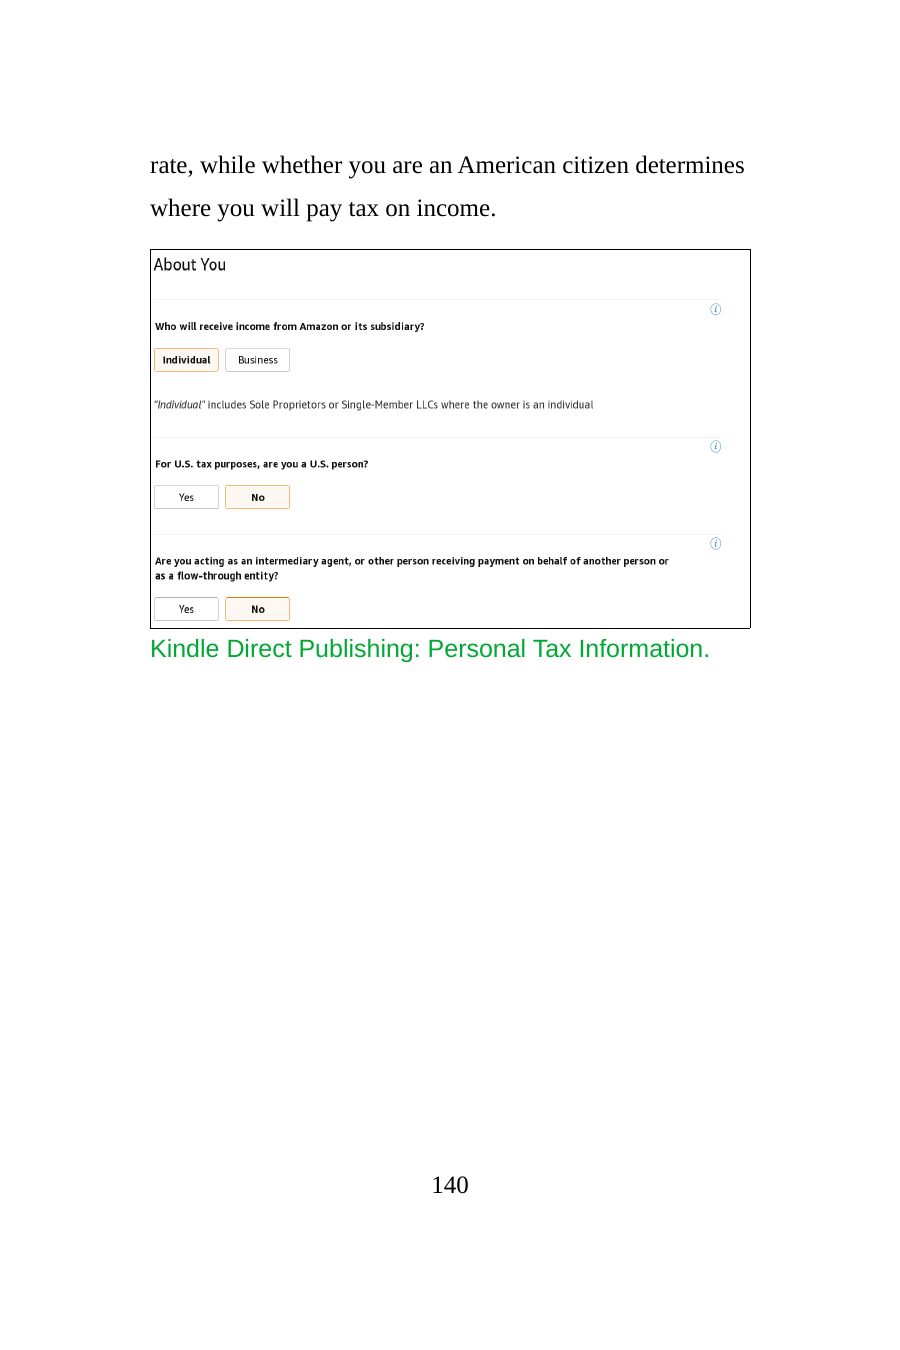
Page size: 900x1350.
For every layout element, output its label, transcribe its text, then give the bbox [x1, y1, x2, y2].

text rate, while whether you are an American citizen determines where you will pay tax on income. [150, 150, 750, 222]
picture [151, 250, 750, 628]
text Kindle Direct Publishing: Personal Tax Information. [150, 629, 750, 662]
